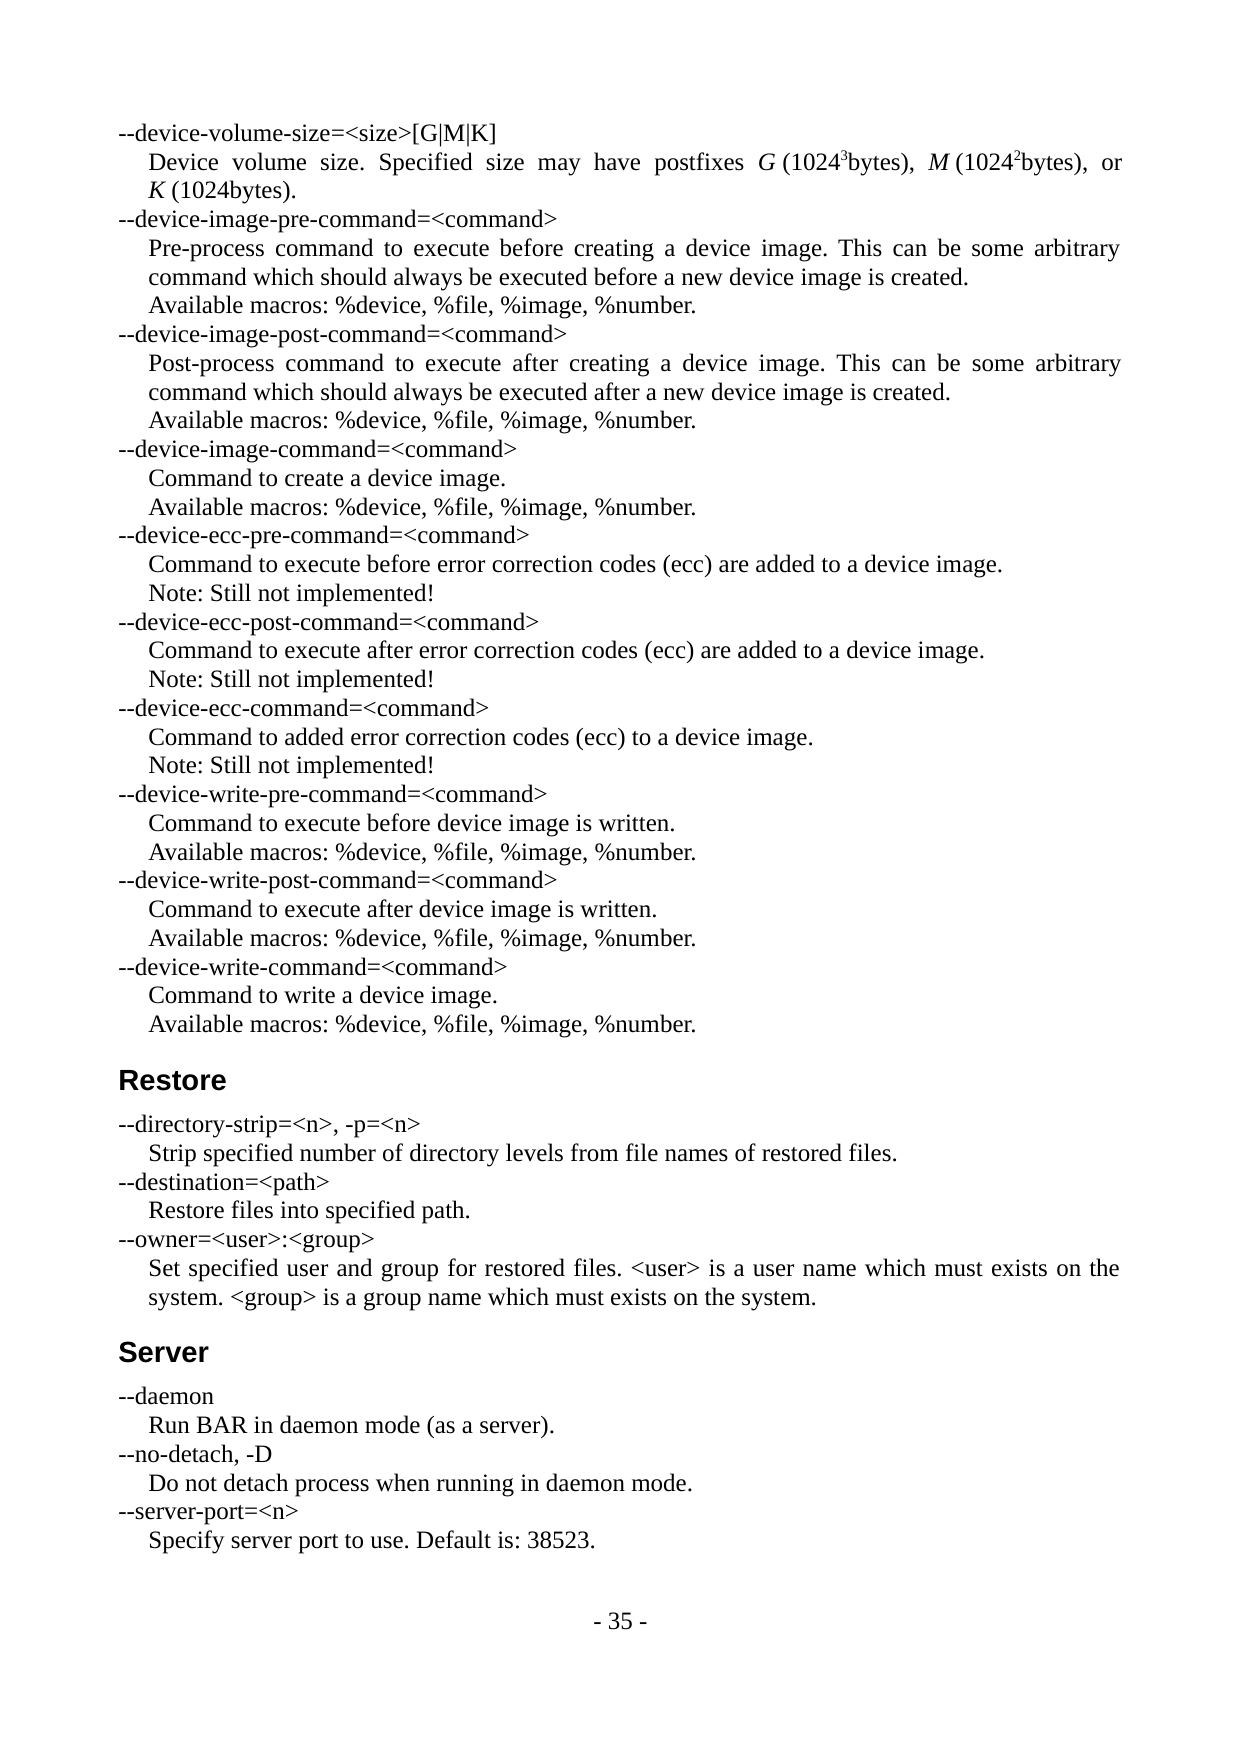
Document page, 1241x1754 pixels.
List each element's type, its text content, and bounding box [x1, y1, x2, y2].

text Available macros: %device, %file, %image, %number. [148, 1009, 1122, 1038]
title --device-image-post-command=<command> [118, 319, 1122, 348]
text Available macros: %device, %file, %image, %number. [148, 837, 1122, 866]
text Command to execute after device image is written. [148, 894, 1122, 923]
title --device-ecc-pre-command=<command> [118, 521, 1122, 549]
text Note: Still not implemented! [148, 751, 1122, 779]
title --owner=<user>:<group> [118, 1224, 1122, 1253]
title --device-write-post-command=<command> [118, 866, 1122, 894]
text Do not detach process when running in daemon mode. [148, 1468, 1122, 1496]
text Run BAR in daemon mode (as a server). [148, 1410, 1122, 1439]
text Available macros: %device, %file, %image, %number. [148, 291, 1122, 319]
title --daemon [118, 1381, 1122, 1410]
title --no-detach, -D [118, 1439, 1122, 1468]
title --device-ecc-post-command=<command> [118, 607, 1122, 636]
text Set specified user and group for restored files. <user> is a user name which must exists on the system. <group> is a group name which must exists on the system. [148, 1253, 1122, 1310]
text Available macros: %device, %file, %image, %number. [148, 923, 1122, 952]
title --device-volume-size=<size>[G|M|K] [118, 118, 1122, 147]
text Pre-process command to execute before creating a device image. This can be some arbitrary command which should always be executed before a new device image is created. [148, 233, 1122, 291]
text Post-process command to execute after creating a device image. This can be some arbitrary command which should always be executed after a new device image is created. [148, 348, 1122, 406]
text Restore files into specified path. [148, 1195, 1122, 1224]
text Strip specified number of directory levels from file names of restored files. [148, 1138, 1122, 1167]
subtitle Server [118, 1335, 1122, 1369]
text Specify server port to use. Default is: 38523. [148, 1525, 1122, 1554]
text Device volume size. Specified size may have postfixes G (10243bytes), M (10242bytes), or K (1024bytes). [148, 147, 1122, 204]
title --device-write-command=<command> [118, 952, 1122, 981]
text Available macros: %device, %file, %image, %number. [148, 492, 1122, 521]
title --device-write-pre-command=<command> [118, 779, 1122, 808]
subtitle Restore [118, 1063, 1122, 1097]
title --destination=<path> [118, 1167, 1122, 1195]
text Available macros: %device, %file, %image, %number. [148, 406, 1122, 434]
text Note: Still not implemented! [148, 664, 1122, 693]
text Command to write a device image. [148, 981, 1122, 1009]
text Note: Still not implemented! [148, 578, 1122, 607]
title --device-ecc-command=<command> [118, 693, 1122, 722]
text Command to execute before error correction codes (ecc) are added to a device image. [148, 549, 1122, 578]
title --device-image-command=<command> [118, 434, 1122, 463]
text Command to added error correction codes (ecc) to a device image. [148, 722, 1122, 751]
title --directory-strip=<n>, -p=<n> [118, 1109, 1122, 1138]
title --device-image-pre-command=<command> [118, 204, 1122, 233]
text Command to execute after error correction codes (ecc) are added to a device image. [148, 636, 1122, 664]
title --server-port=<n> [118, 1496, 1122, 1525]
text Command to execute before device image is written. [148, 808, 1122, 837]
text Command to create a device image. [148, 463, 1122, 492]
